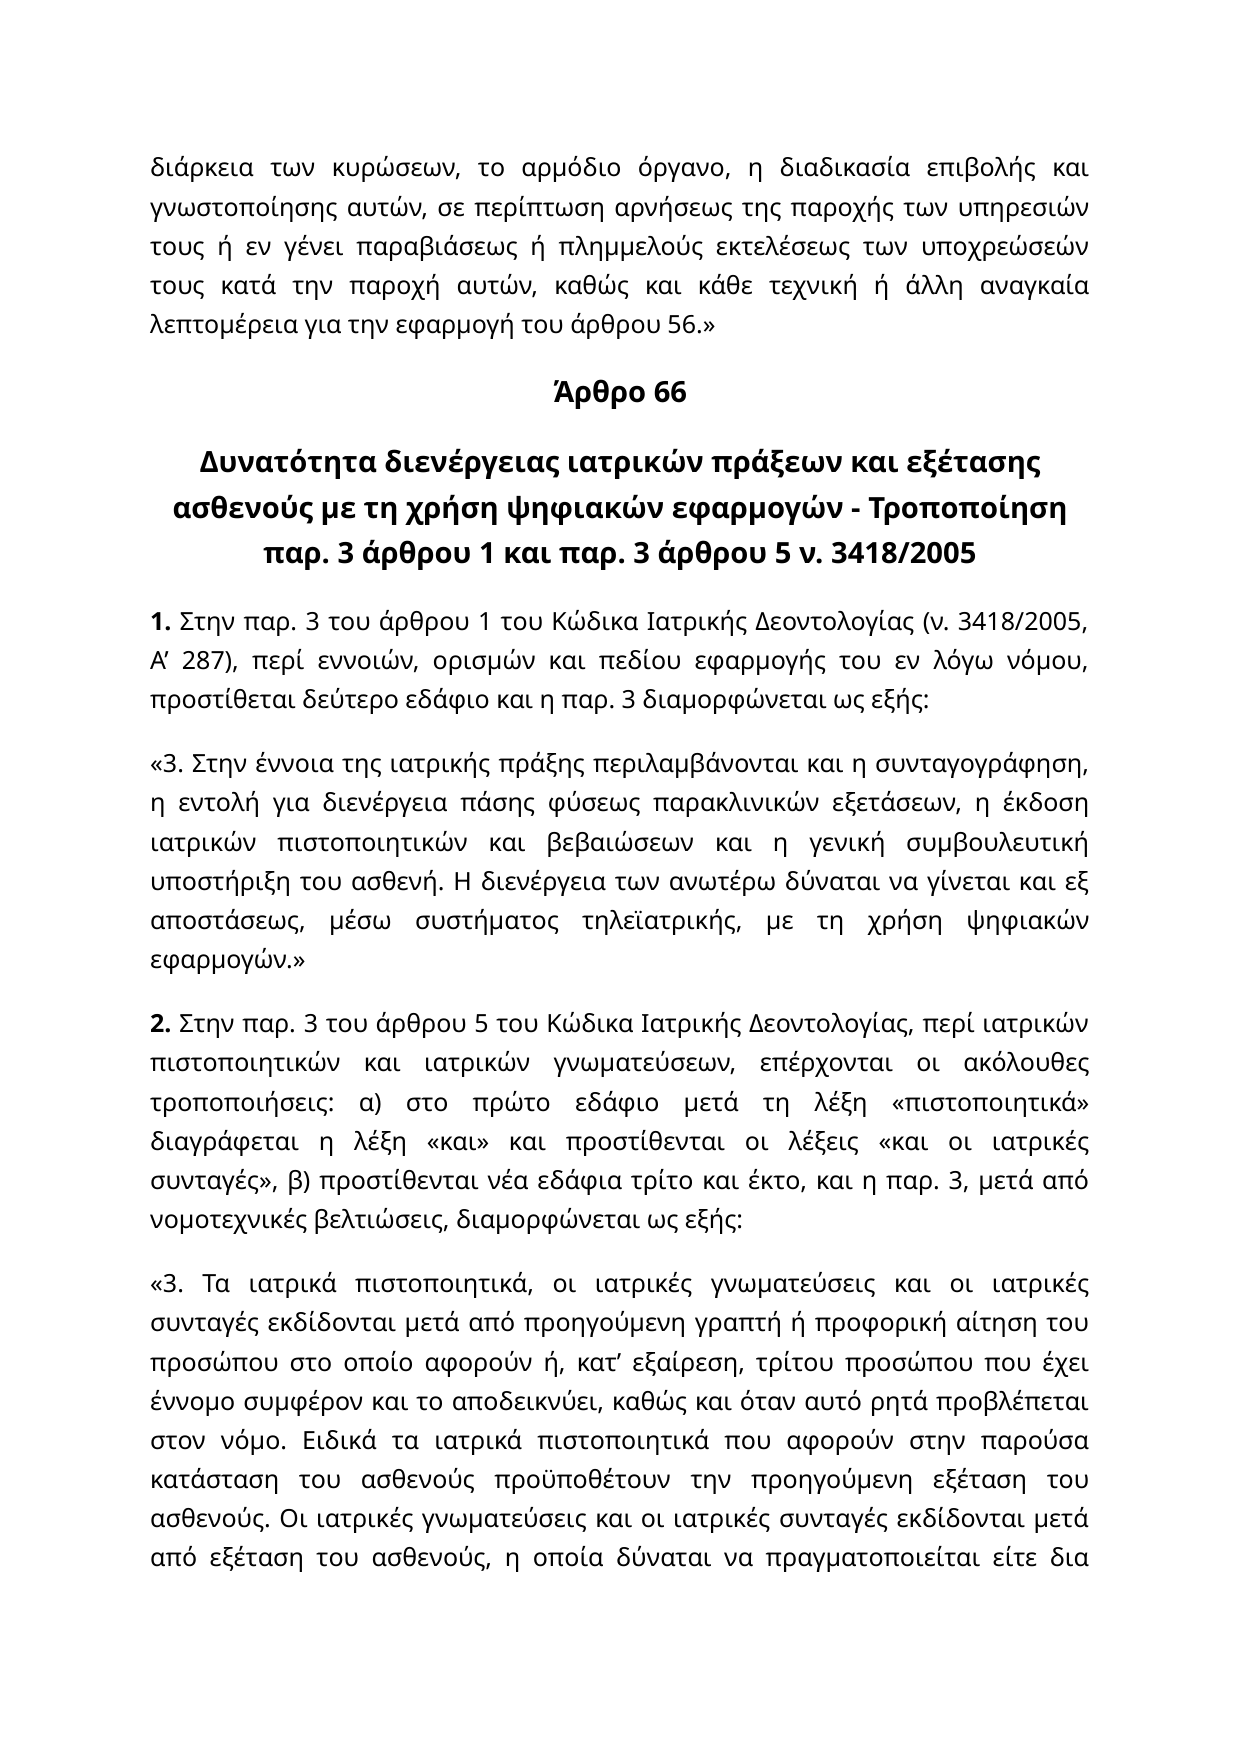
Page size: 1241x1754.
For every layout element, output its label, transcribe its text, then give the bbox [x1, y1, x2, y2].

text «3. Τα ιατρικά πιστοποιητικά, οι ιατρικές γνωματεύσεις και οι ιατρικές συνταγές εκδίδονται μετά από προηγούμενη γραπτή ή προφορική αίτηση του προσώπου στο οποίο αφορούν ή, κατ’ εξαίρεση, τρίτου προσώπου που έχει έννομο συμφέρον και το αποδεικνύει, καθώς και όταν αυτό ρητά προβλέπεται στον νόμο. Ειδικά τα ιατρικά πιστοποιητικά που αφορούν στην παρούσα κατάσταση του ασθενούς προϋποθέτουν την προηγούμενη εξέταση του ασθενούς. Οι ιατρικές γνωματεύσεις και οι ιατρικές συνταγές εκδίδονται μετά από εξέταση του ασθενούς, η οποία δύναται να πραγματοποιείται είτε δια [150, 1266, 1090, 1574]
text «3. Στην έννοια της ιατρικής πράξης περιλαμβάνονται και η συνταγογράφηση, η εντολή για διενέργεια πάσης φύσεως παρακλινικών εξετάσεων, η έκδοση ιατρικών πιστοποιητικών και βεβαιώσεων και η γενική συμβουλευτική υποστήριξη του ασθενή. Η διενέργεια των ανωτέρω δύναται να γίνεται και εξ αποστάσεως, μέσω συστήματος τηλεϊατρικής, με τη χρήση ψηφιακών εφαρμογών.» [150, 746, 1090, 976]
subtitle Δυνατότητα διενέργειας ιατρικών πράξεων και εξέτασης ασθενούς με τη χρήση ψηφιακών εφαρμογών - Τροποποίηση παρ. 3 άρθρου 1 και παρ. 3 άρθρου 5 ν. 3418/2005 [150, 441, 1090, 572]
subtitle Άρθρο 66 [150, 371, 1090, 411]
text 2. Στην παρ. 3 του άρθρου 5 του Κώδικα Ιατρικής Δεοντολογίας, περί ιατρικών πιστοποιητικών και ιατρικών γνωματεύσεων, επέρχονται οι ακόλουθες τροποποιήσεις: α) στο πρώτο εδάφιο μετά τη λέξη «πιστοποιητικά» διαγράφεται η λέξη «και» και προστίθενται οι λέξεις «και οι ιατρικές συνταγές», β) προστίθενται νέα εδάφια τρίτο και έκτο, και η παρ. 3, μετά από νομοτεχνικές βελτιώσεις, διαμορφώνεται ως εξής: [150, 1006, 1090, 1236]
text 1. Στην παρ. 3 του άρθρου 1 του Κώδικα Ιατρικής Δεοντολογίας (ν. 3418/2005, Α’ 287), περί εννοιών, ορισμών και πεδίου εφαρμογής του εν λόγω νόμου, προστίθεται δεύτερο εδάφιο και η παρ. 3 διαμορφώνεται ως εξής: [150, 603, 1090, 716]
text διάρκεια των κυρώσεων, το αρμόδιο όργανο, η διαδικασία επιβολής και γνωστοποίησης αυτών, σε περίπτωση αρνήσεως της παροχής των υπηρεσιών τους ή εν γένει παραβιάσεως ή πλημμελούς εκτελέσεως των υποχρεώσεών τους κατά την παροχή αυτών, καθώς και κάθε τεχνική ή άλλη αναγκαία λεπτομέρεια για την εφαρμογή του άρθρου 56.» [150, 150, 1090, 341]
